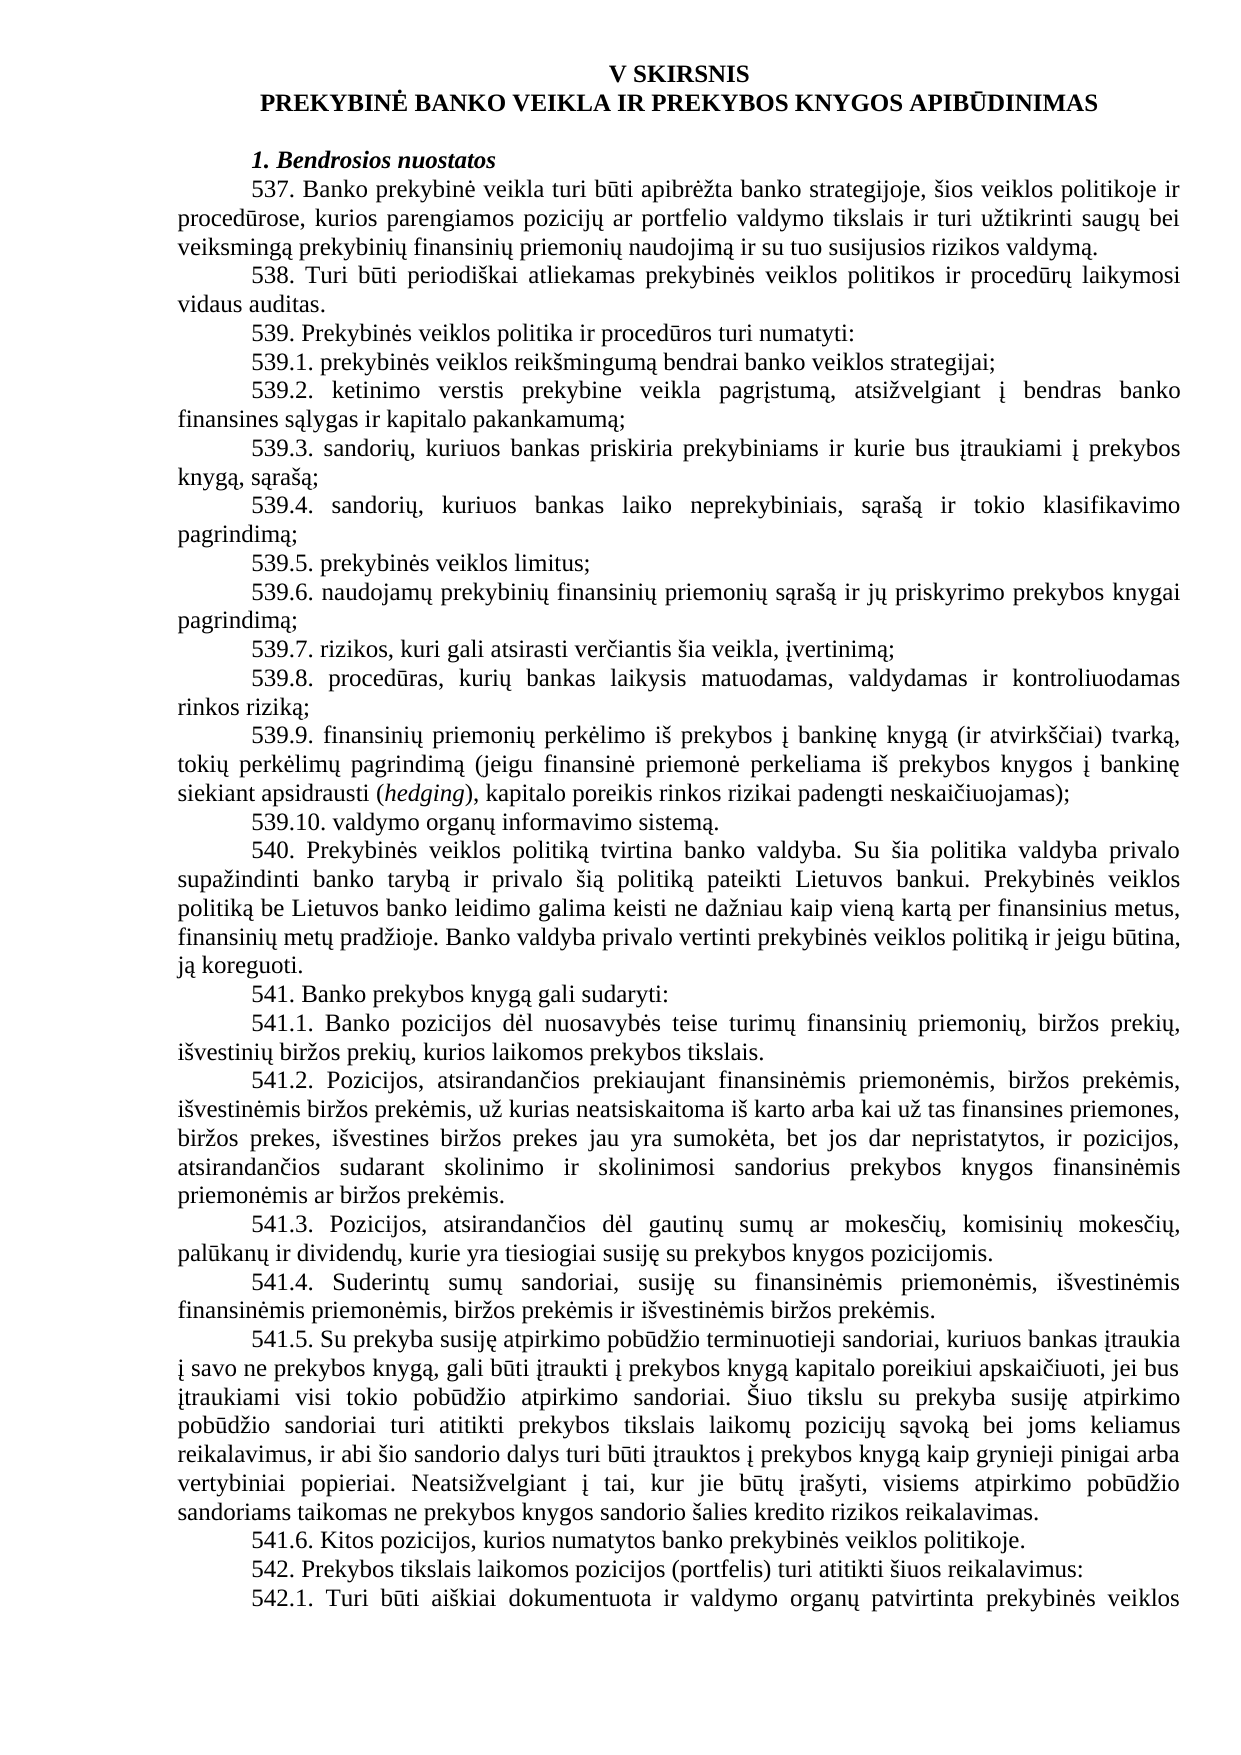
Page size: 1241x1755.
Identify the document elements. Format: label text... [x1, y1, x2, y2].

text 541.5. Su prekyba susiję atpirkimo pobūdžio terminuotieji sandoriai, kuriuos bankas įtraukia į savo ne prekybos knygą, gali būti įtraukti į prekybos knygą kapitalo poreikiui apskaičiuoti, jei bus įtraukiami visi tokio pobūdžio atpirkimo sandoriai. Šiuo tikslu su prekyba susiję atpirkimo pobūdžio sandoriai turi atitikti prekybos tikslais laikomų pozicijų sąvoką bei joms keliamus reikalavimus, ir abi šio sandorio dalys turi būti įtrauktos į prekybos knygą kaip grynieji pinigai arba vertybiniai popieriai. Neatsižvelgiant į tai, kur jie būtų įrašyti, visiems atpirkimo pobūdžio sandoriams taikomas ne prekybos knygos sandorio šalies kredito rizikos reikalavimas. [177, 1324, 1181, 1525]
text 541. Banko prekybos knygą gali sudaryti: [177, 979, 1181, 1008]
text 542. Prekybos tikslais laikomos pozicijos (portfelis) turi atitikti šiuos reikalavimus: [177, 1554, 1181, 1583]
text 539. Prekybinės veiklos politika ir procedūros turi numatyti: [177, 318, 1181, 347]
text PREKYBINĖ BANKO VEIKLA IR PREKYBOS KNYGOS APIBŪDINIMAS [177, 88, 1181, 117]
text 539.7. rizikos, kuri gali atsirasti verčiantis šia veikla, įvertinimą; [177, 634, 1181, 663]
text 539.3. sandorių, kuriuos bankas priskiria prekybiniams ir kurie bus įtraukiami į prekybos knygą, sąrašą; [177, 433, 1181, 490]
text 537. Banko prekybinė veikla turi būti apibrėžta banko strategijoje, šios veiklos politikoje ir procedūrose, kurios parengiamos pozicijų ar portfelio valdymo tikslais ir turi užtikrinti saugų bei veiksmingą prekybinių finansinių priemonių naudojimą ir su tuo susijusios rizikos valdymą. [177, 174, 1181, 260]
text 1. Bendrosios nuostatos [177, 145, 1181, 174]
text 539.10. valdymo organų informavimo sistemą. [177, 807, 1181, 835]
text 541.1. Banko pozicijos dėl nuosavybės teise turimų finansinių priemonių, biržos prekių, išvestinių biržos prekių, kurios laikomos prekybos tikslais. [177, 1008, 1181, 1065]
text 541.3. Pozicijos, atsirandančios dėl gautinų sumų ar mokesčių, komisinių mokesčių, palūkanų ir dividendų, kurie yra tiesiogiai susiję su prekybos knygos pozicijomis. [177, 1209, 1181, 1267]
text 540. Prekybinės veiklos politiką tvirtina banko valdyba. Su šia politika valdyba privalo supažindinti banko tarybą ir privalo šią politiką pateikti Lietuvos bankui. Prekybinės veiklos politiką be Lietuvos banko leidimo galima keisti ne dažniau kaip vieną kartą per finansinius metus, finansinių metų pradžioje. Banko valdyba privalo vertinti prekybinės veiklos politiką ir jeigu būtina, ją koreguoti. [177, 835, 1181, 979]
text 542.1. Turi būti aiškiai dokumentuota ir valdymo organų patvirtinta prekybinės veiklos [177, 1583, 1181, 1612]
text V SKIRSNIS [177, 59, 1181, 88]
text 539.2. ketinimo verstis prekybine veikla pagrįstumą, atsižvelgiant į bendras banko finansines sąlygas ir kapitalo pakankamumą; [177, 375, 1181, 433]
text 539.5. prekybinės veiklos limitus; [177, 548, 1181, 577]
text 541.2. Pozicijos, atsirandančios prekiaujant finansinėmis priemonėmis, biržos prekėmis, išvestinėmis biržos prekėmis, už kurias neatsiskaitoma iš karto arba kai už tas finansines priemones, biržos prekes, išvestines biržos prekes jau yra sumokėta, bet jos dar nepristatytos, ir pozicijos, atsirandančios sudarant skolinimo ir skolinimosi sandorius prekybos knygos finansinėmis priemonėmis ar biržos prekėmis. [177, 1065, 1181, 1209]
text 539.6. naudojamų prekybinių finansinių priemonių sąrašą ir jų priskyrimo prekybos knygai pagrindimą; [177, 577, 1181, 634]
text 539.9. finansinių priemonių perkėlimo iš prekybos į bankinę knygą (ir atvirkščiai) tvarką, tokių perkėlimų pagrindimą (jeigu finansinė priemonė perkeliama iš prekybos knygos į bankinę siekiant apsidrausti (hedging), kapitalo poreikis rinkos rizikai padengti neskaičiuojamas); [177, 720, 1181, 807]
text 539.4. sandorių, kuriuos bankas laiko neprekybiniais, sąrašą ir tokio klasifikavimo pagrindimą; [177, 490, 1181, 548]
text 541.4. Suderintų sumų sandoriai, susiję su finansinėmis priemonėmis, išvestinėmis finansinėmis priemonėmis, biržos prekėmis ir išvestinėmis biržos prekėmis. [177, 1267, 1181, 1324]
text 541.6. Kitos pozicijos, kurios numatytos banko prekybinės veiklos politikoje. [177, 1525, 1181, 1554]
text 538. Turi būti periodiškai atliekamas prekybinės veiklos politikos ir procedūrų laikymosi vidaus auditas. [177, 260, 1181, 318]
text 539.8. procedūras, kurių bankas laikysis matuodamas, valdydamas ir kontroliuodamas rinkos riziką; [177, 663, 1181, 720]
text 539.1. prekybinės veiklos reikšmingumą bendrai banko veiklos strategijai; [177, 347, 1181, 375]
